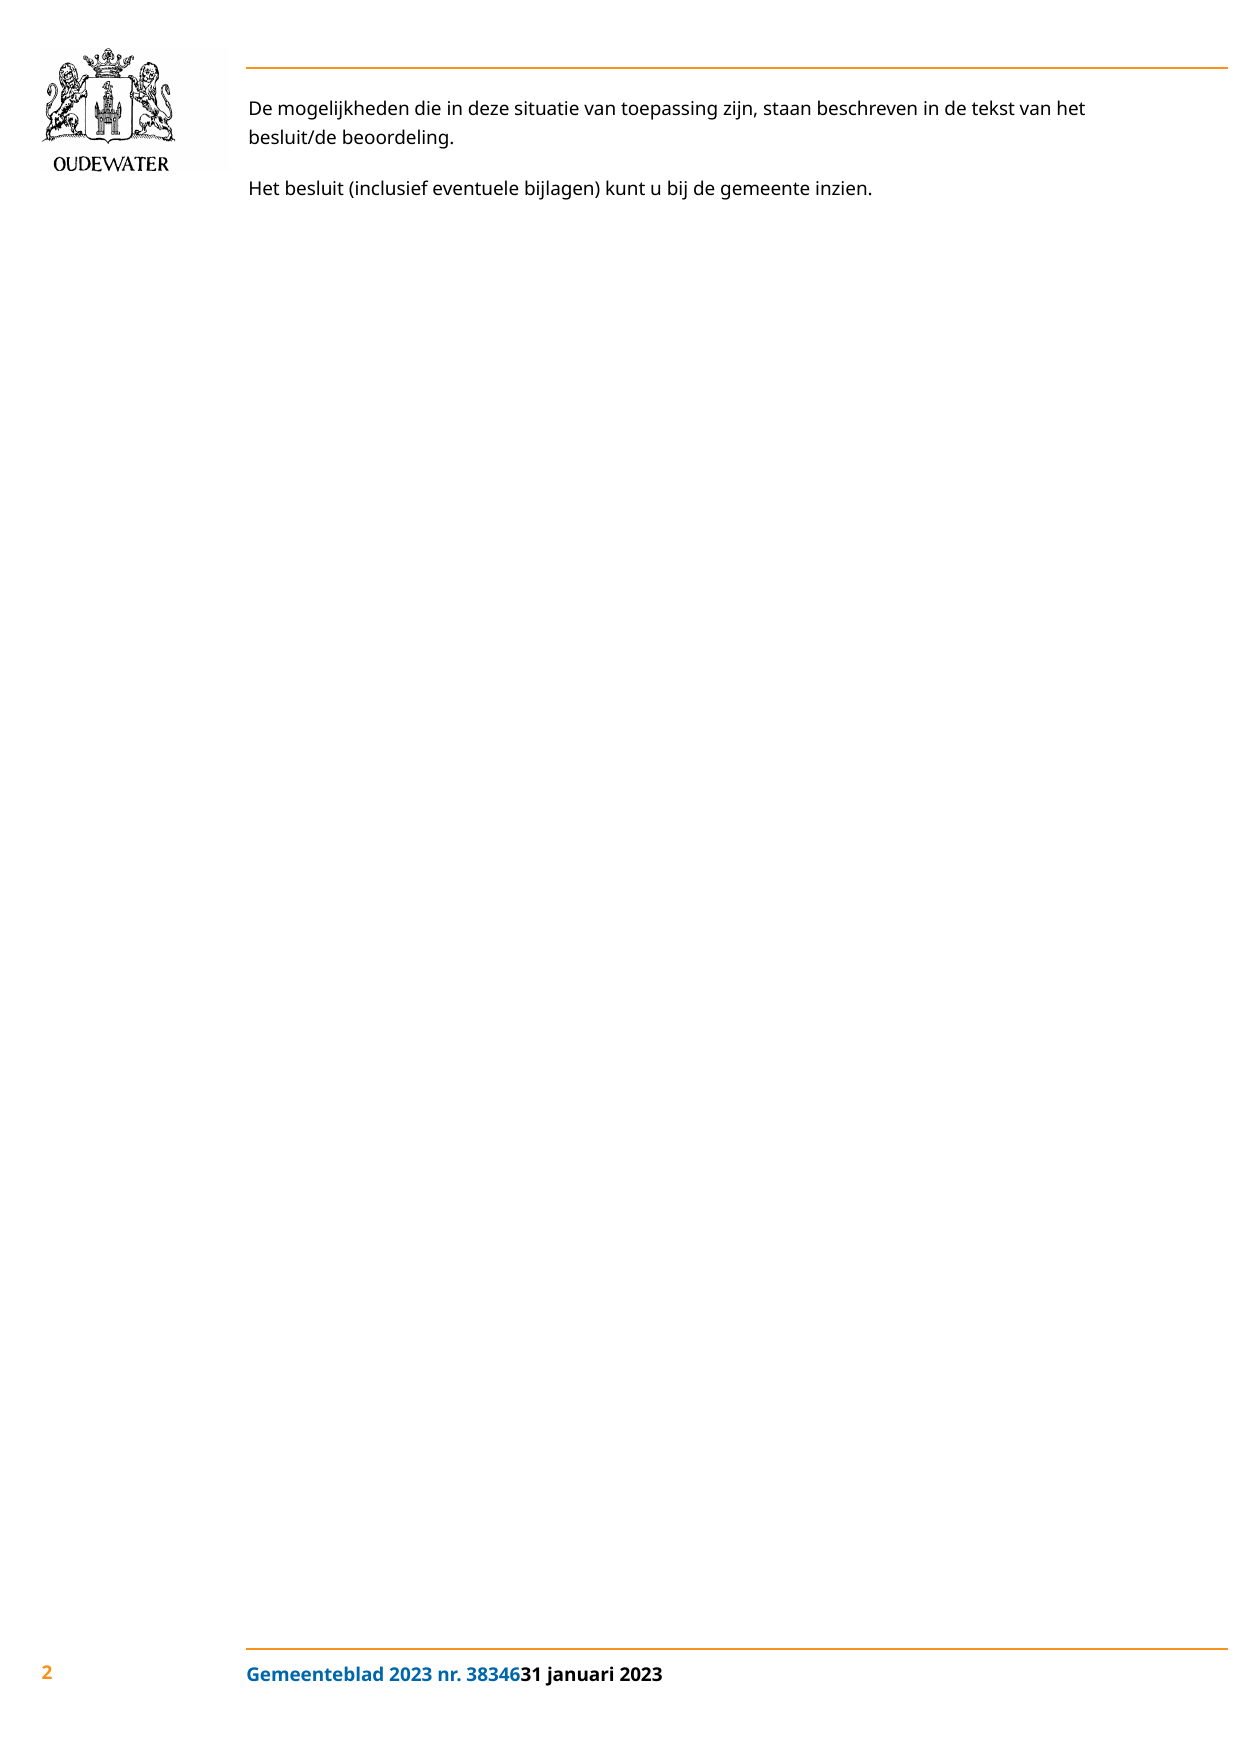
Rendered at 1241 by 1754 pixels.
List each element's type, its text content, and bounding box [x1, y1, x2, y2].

text Het besluit (inclusief eventuele bijlagen) kunt u bij de gemeente inzien. [248, 175, 1152, 201]
picture [41, 47, 231, 172]
text De mogelijkheden die in deze situatie van toepassing zijn, staan beschreven in de tekst van het besluit/de beoordeling. [248, 95, 1152, 150]
